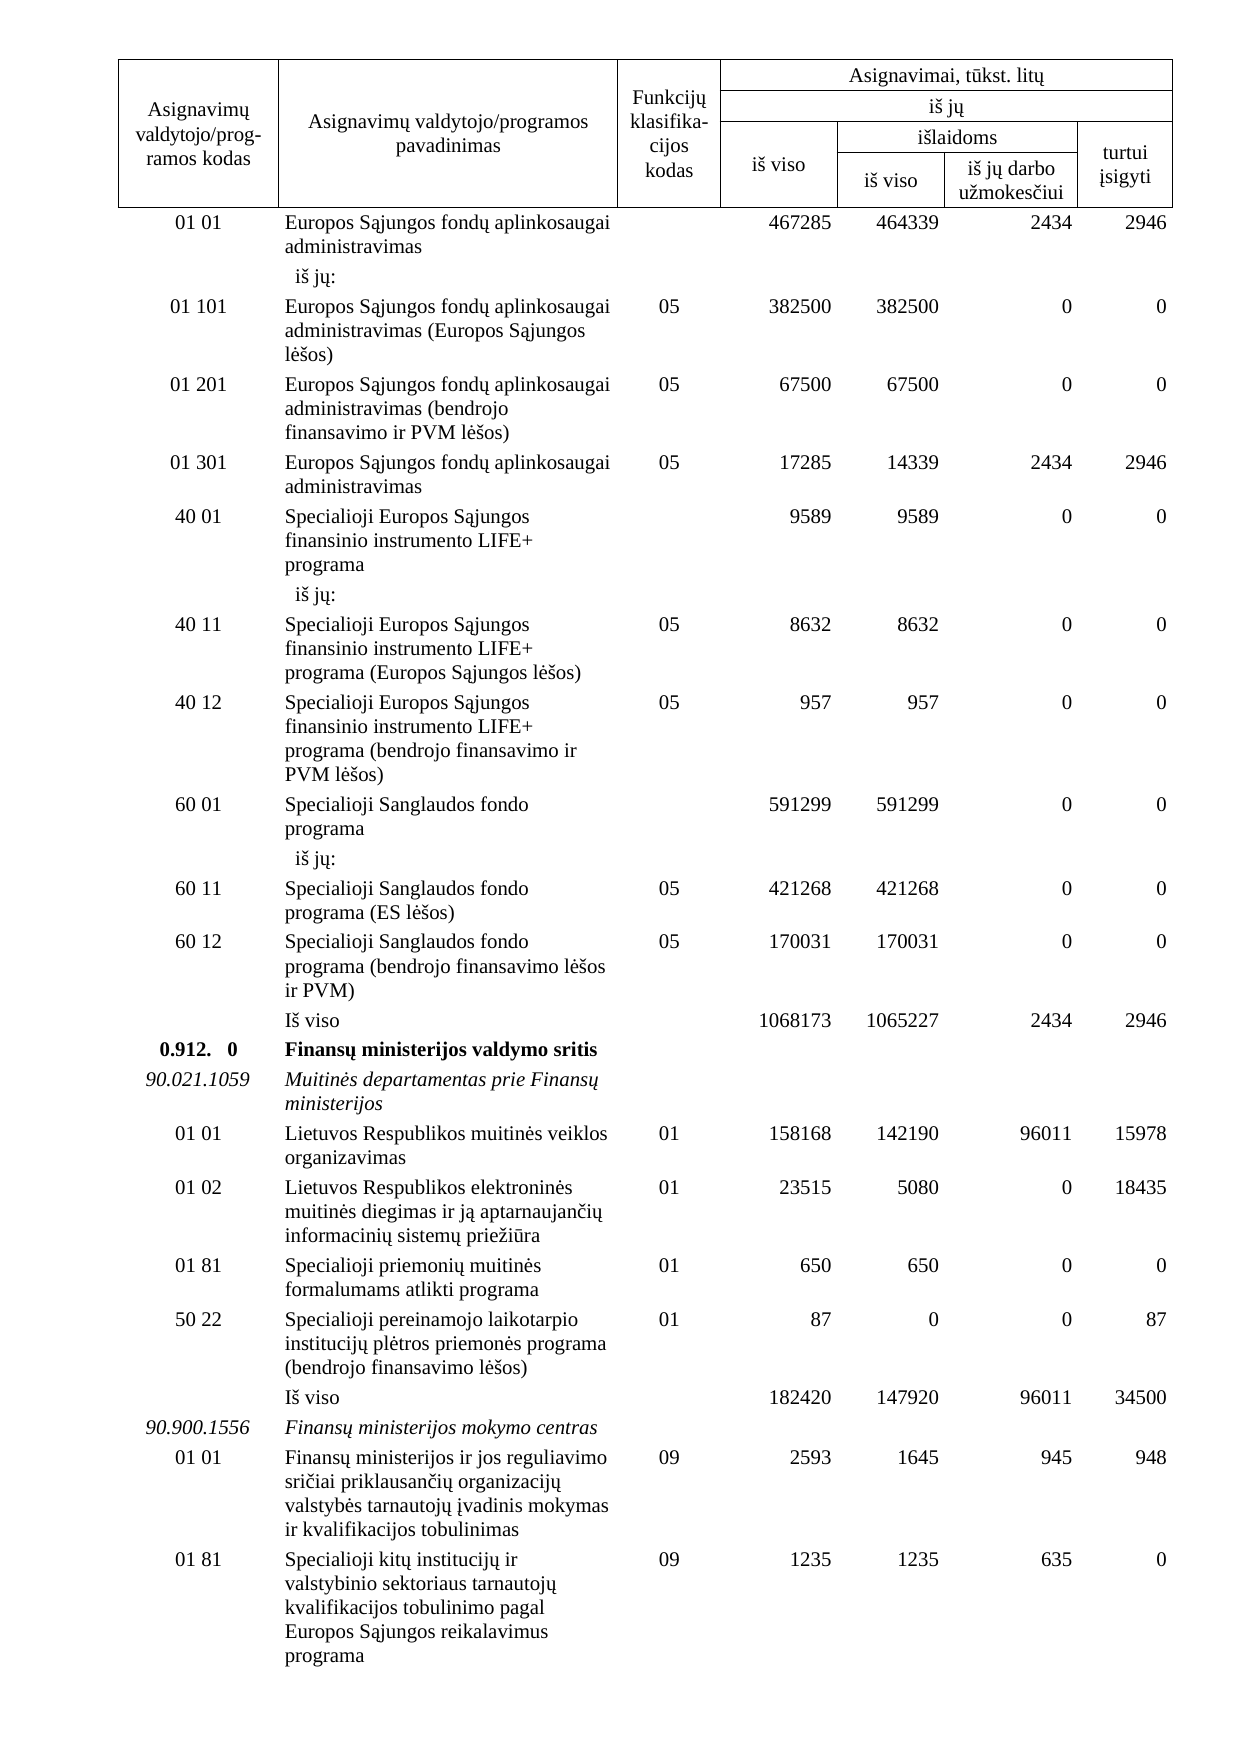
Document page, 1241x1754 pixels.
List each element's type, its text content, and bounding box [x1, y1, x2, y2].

table_cell [118, 579, 278, 609]
table_cell 421268 [837, 873, 944, 927]
table_cell 60 11 [118, 873, 278, 927]
table_cell [618, 501, 720, 579]
table_cell 1645 [837, 1442, 944, 1544]
table_cell 01 [618, 1118, 720, 1172]
table_cell 23515 [720, 1172, 837, 1250]
table_cell 9589 [837, 501, 944, 579]
table_cell 0 [945, 609, 1078, 687]
table_cell 182420 [720, 1382, 837, 1412]
table_cell 01 81 [118, 1250, 278, 1304]
table_cell [837, 843, 944, 873]
table_cell 0 [945, 873, 1078, 927]
table_cell [837, 579, 944, 609]
table_cell [618, 1412, 720, 1442]
table_cell [618, 1382, 720, 1412]
table_cell Muitinės departamentas prie Finansų ministerijos [279, 1064, 618, 1118]
table_cell [618, 261, 720, 291]
table_cell 382500 [837, 291, 944, 369]
table_cell 464339 [837, 208, 944, 261]
table_cell 0 [945, 1304, 1078, 1382]
table_cell Specialioji priemonių muitinės formalumams atlikti programa [279, 1250, 618, 1304]
table_cell Europos Sąjungos fondų aplinkosaugai administravimas [279, 447, 618, 501]
table_cell 05 [618, 687, 720, 789]
table_cell 0 [1078, 369, 1172, 447]
table_cell [945, 843, 1078, 873]
table_cell 60 12 [118, 927, 278, 1004]
table_cell 147920 [837, 1382, 944, 1412]
table_cell 0 [1078, 291, 1172, 369]
table_cell 05 [618, 447, 720, 501]
table_header Asignavimai, tūkst. litų [721, 60, 1172, 90]
table_cell 0 [1078, 1544, 1172, 1670]
table_cell 2434 [945, 208, 1078, 261]
table_cell 14339 [837, 447, 944, 501]
table_cell 9589 [720, 501, 837, 579]
table_cell [118, 1382, 278, 1412]
table_cell 2946 [1078, 1005, 1172, 1034]
table_cell iš jų: [279, 261, 618, 291]
table_cell Europos Sąjungos fondų aplinkosaugai administravimas [279, 208, 618, 261]
table_cell 90.900.1556 [118, 1412, 278, 1442]
table_cell [720, 1035, 837, 1064]
table_cell 01 81 [118, 1544, 278, 1670]
table_cell [837, 1064, 944, 1118]
table_cell 957 [837, 687, 944, 789]
table_cell 945 [945, 1442, 1078, 1544]
table_cell [720, 1412, 837, 1442]
table_cell 90.021.1059 [118, 1064, 278, 1118]
table_cell 87 [1078, 1304, 1172, 1382]
table_cell Specialioji Europos Sąjungos finansinio instrumento LIFE+ programa (bendrojo finansavimo ir PVM lėšos) [279, 687, 618, 789]
table_cell Iš viso [279, 1382, 618, 1412]
table_cell 0 [945, 1250, 1078, 1304]
table_cell 0 [1078, 927, 1172, 1004]
table_cell 0 [1078, 501, 1172, 579]
table_cell iš jų darbo užmokesčiui [945, 153, 1077, 207]
table_cell 60 01 [118, 789, 278, 843]
table_cell 2593 [720, 1442, 837, 1544]
table_cell 01 [618, 1250, 720, 1304]
table_cell 09 [618, 1442, 720, 1544]
table_cell 0 [1078, 609, 1172, 687]
table_cell Specialioji Sanglaudos fondo programa [279, 789, 618, 843]
table_cell 650 [720, 1250, 837, 1304]
table_cell [945, 1035, 1078, 1064]
table_cell 34500 [1078, 1382, 1172, 1412]
table_cell 8632 [720, 609, 837, 687]
table_cell iš viso [838, 153, 944, 207]
table_cell 650 [837, 1250, 944, 1304]
table_cell 0 [945, 291, 1078, 369]
table_cell 467285 [720, 208, 837, 261]
table_cell [618, 1005, 720, 1034]
table_cell Specialioji pereinamojo laikotarpio institucijų plėtros priemonės programa (bendrojo finansavimo lėšos) [279, 1304, 618, 1382]
table_cell 05 [618, 873, 720, 927]
table_cell [118, 1005, 278, 1034]
table_cell 158168 [720, 1118, 837, 1172]
table_cell [837, 261, 944, 291]
table_cell 0 [945, 369, 1078, 447]
table_cell 1065227 [837, 1005, 944, 1034]
table_cell 0 [1078, 873, 1172, 927]
table_cell 0 [1078, 789, 1172, 843]
table_header Funkcijų klasifika-cijos kodas [618, 60, 720, 207]
table_cell [1078, 1035, 1172, 1064]
table_cell 2434 [945, 447, 1078, 501]
table_cell [1078, 261, 1172, 291]
table_cell 01 [618, 1304, 720, 1382]
table_cell Specialioji Sanglaudos fondo programa (bendrojo finansavimo lėšos ir PVM) [279, 927, 618, 1004]
table_cell Lietuvos Respublikos muitinės veiklos organizavimas [279, 1118, 618, 1172]
table_cell [720, 843, 837, 873]
table_cell iš jų: [279, 843, 618, 873]
table_cell [1078, 843, 1172, 873]
table_cell 05 [618, 927, 720, 1004]
table_cell 170031 [837, 927, 944, 1004]
table_cell [1078, 579, 1172, 609]
table_cell 96011 [945, 1382, 1078, 1412]
table_cell Europos Sąjungos fondų aplinkosaugai administravimas (bendrojo finansavimo ir PVM lėšos) [279, 369, 618, 447]
table_cell 01 01 [118, 1118, 278, 1172]
table_cell 948 [1078, 1442, 1172, 1544]
table_cell [720, 1064, 837, 1118]
table_cell 05 [618, 609, 720, 687]
table_cell Specialioji Sanglaudos fondo programa (ES lėšos) [279, 873, 618, 927]
table_cell [618, 789, 720, 843]
table_cell 05 [618, 291, 720, 369]
table_cell [618, 579, 720, 609]
table_cell [837, 1035, 944, 1064]
table_cell 382500 [720, 291, 837, 369]
table_cell 0 [945, 789, 1078, 843]
table_cell 5080 [837, 1172, 944, 1250]
table_cell Finansų ministerijos mokymo centras [279, 1412, 618, 1442]
table_cell 01 01 [118, 1442, 278, 1544]
table_cell [945, 1412, 1078, 1442]
table_cell Specialioji Europos Sąjungos finansinio instrumento LIFE+ programa [279, 501, 618, 579]
table_cell Finansų ministerijos valdymo sritis [279, 1035, 618, 1064]
table_cell išlaidoms [838, 122, 1077, 152]
table_cell 1235 [837, 1544, 944, 1670]
table_cell 01 02 [118, 1172, 278, 1250]
table_cell 957 [720, 687, 837, 789]
table_cell 0 [945, 1172, 1078, 1250]
table_cell [618, 1035, 720, 1064]
table_cell 591299 [837, 789, 944, 843]
table_cell 2434 [945, 1005, 1078, 1034]
table_cell [720, 579, 837, 609]
table_cell 05 [618, 369, 720, 447]
table_cell 01 301 [118, 447, 278, 501]
table_cell 635 [945, 1544, 1078, 1670]
table_cell Specialioji kitų institucijų ir valstybinio sektoriaus tarnautojų kvalifikacijos tobulinimo pagal Europos Sąjungos reikalavimus programa [279, 1544, 618, 1670]
table_cell 01 01 [118, 208, 278, 261]
table_cell 1068173 [720, 1005, 837, 1034]
table_cell 40 11 [118, 609, 278, 687]
table_cell 8632 [837, 609, 944, 687]
table_cell [945, 579, 1078, 609]
table_cell Europos Sąjungos fondų aplinkosaugai administravimas (Europos Sąjungos lėšos) [279, 291, 618, 369]
table_cell 01 201 [118, 369, 278, 447]
table_cell 17285 [720, 447, 837, 501]
table_cell [1078, 1064, 1172, 1118]
table_cell iš viso [721, 122, 837, 207]
table_cell 142190 [837, 1118, 944, 1172]
table_cell Finansų ministerijos ir jos reguliavimo sričiai priklausančių organizacijų valstybės tarnautojų įvadinis mokymas ir kvalifikacijos tobulinimas [279, 1442, 618, 1544]
table_cell 0 [837, 1304, 944, 1382]
table_cell 96011 [945, 1118, 1078, 1172]
table_cell Lietuvos Respublikos elektroninės muitinės diegimas ir ją aptarnaujančių informacinių sistemų priežiūra [279, 1172, 618, 1250]
table_cell [618, 208, 720, 261]
table_header Asignavimų valdytojo/programos pavadinimas [279, 60, 617, 207]
table_header Asignavimų valdytojo/prog-ramos kodas [119, 60, 278, 207]
table_cell 67500 [720, 369, 837, 447]
table_cell 0 [1078, 1250, 1172, 1304]
table_cell [945, 1064, 1078, 1118]
table_cell 09 [618, 1544, 720, 1670]
table_cell [118, 261, 278, 291]
table_cell 67500 [837, 369, 944, 447]
table_cell 50 22 [118, 1304, 278, 1382]
table_cell 421268 [720, 873, 837, 927]
table_cell 0 [945, 687, 1078, 789]
table_cell 2946 [1078, 447, 1172, 501]
table_cell 0 [945, 927, 1078, 1004]
table_cell [118, 843, 278, 873]
table_cell [945, 261, 1078, 291]
table_cell [837, 1412, 944, 1442]
table_cell Iš viso [279, 1005, 618, 1034]
table_cell 591299 [720, 789, 837, 843]
table_cell iš jų: [279, 579, 618, 609]
table_cell 87 [720, 1304, 837, 1382]
table_cell 15978 [1078, 1118, 1172, 1172]
table_cell 01 101 [118, 291, 278, 369]
table_cell Specialioji Europos Sąjungos finansinio instrumento LIFE+ programa (Europos Sąjungos lėšos) [279, 609, 618, 687]
table_cell 18435 [1078, 1172, 1172, 1250]
table_cell 0 [945, 501, 1078, 579]
table_cell 40 12 [118, 687, 278, 789]
table_cell 2946 [1078, 208, 1172, 261]
table_cell 01 [618, 1172, 720, 1250]
table_cell turtui įsigyti [1078, 122, 1172, 207]
table_cell 1235 [720, 1544, 837, 1670]
table_cell [720, 261, 837, 291]
table_cell iš jų [721, 91, 1172, 121]
table_cell 0 [1078, 687, 1172, 789]
table_cell [618, 843, 720, 873]
table_cell 170031 [720, 927, 837, 1004]
table_cell 0.912. 0 [118, 1035, 278, 1064]
table_cell [618, 1064, 720, 1118]
table_cell [1078, 1412, 1172, 1442]
table_cell 40 01 [118, 501, 278, 579]
